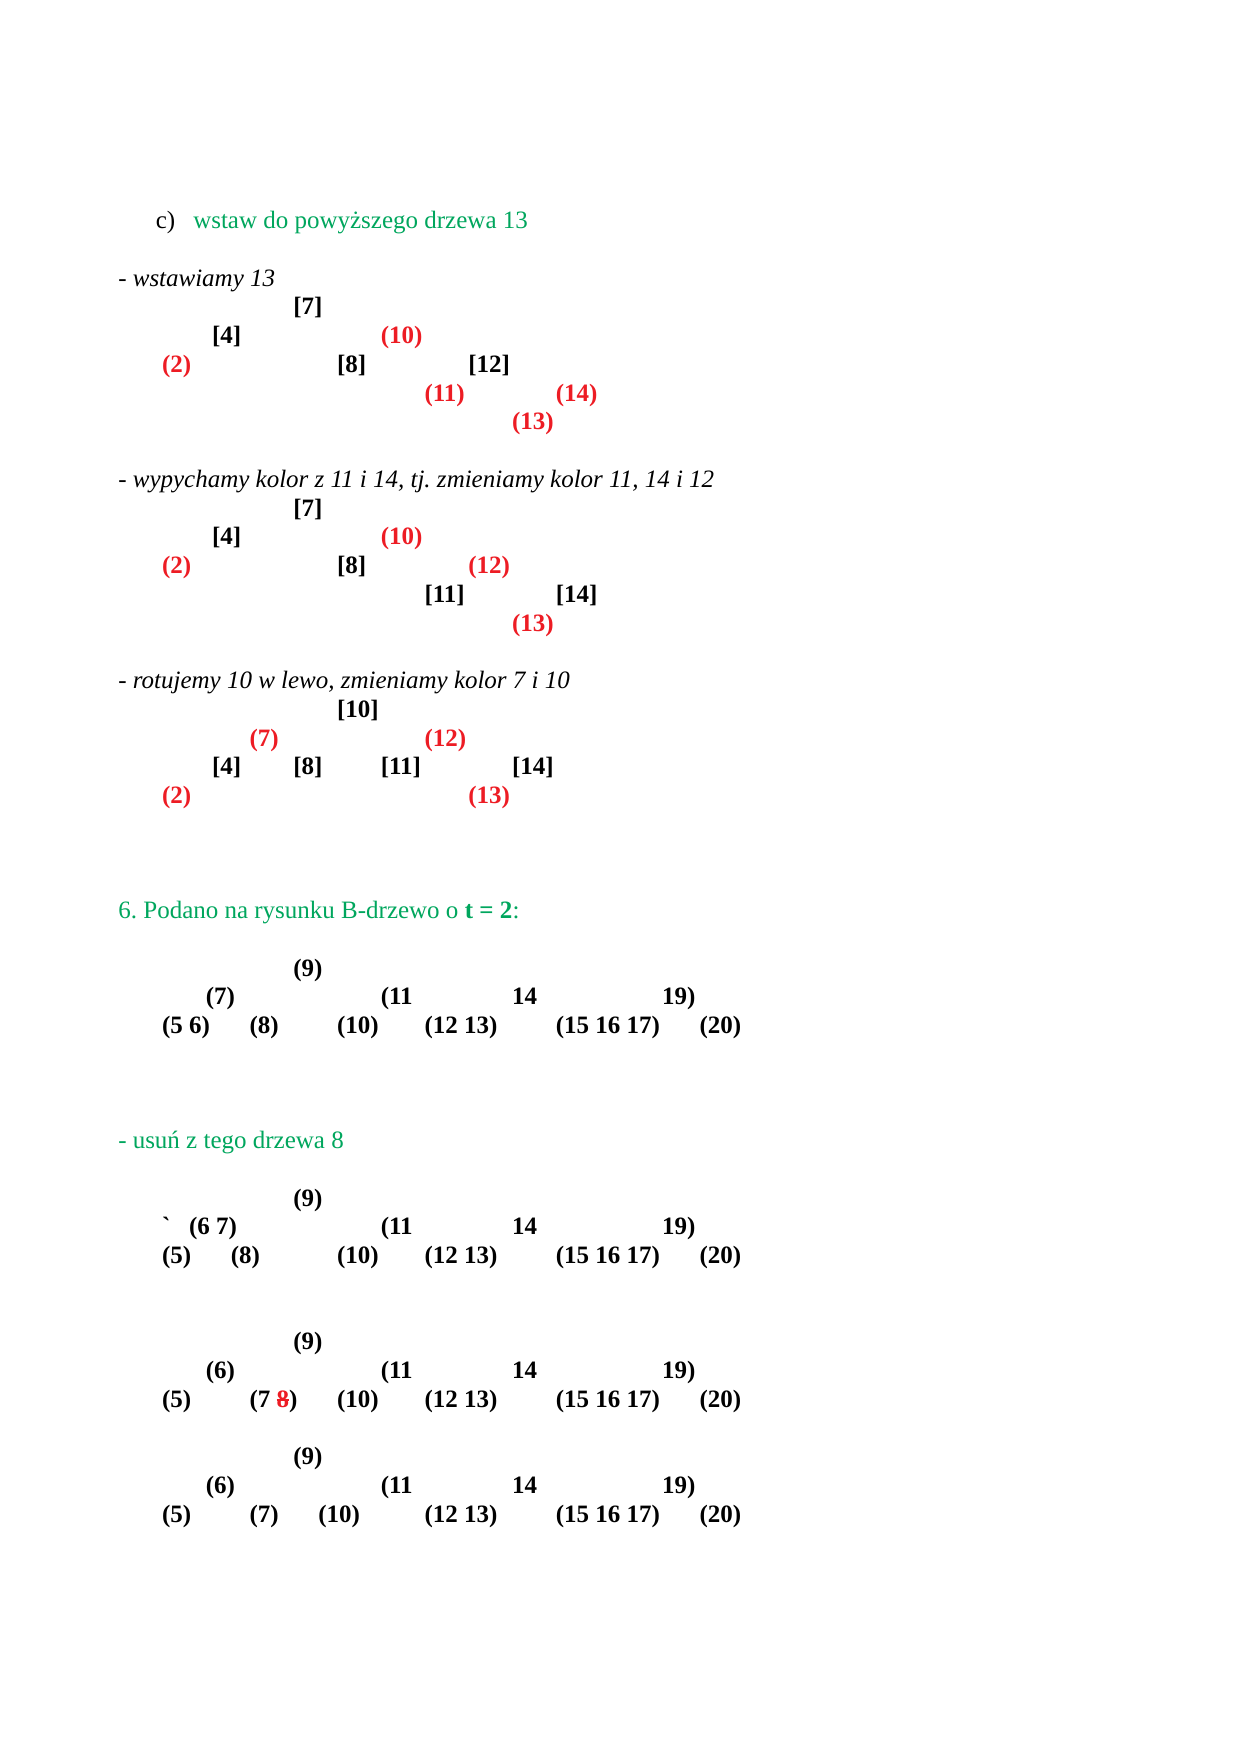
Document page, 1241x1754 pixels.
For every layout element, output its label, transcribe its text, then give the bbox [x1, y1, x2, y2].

text [4] (10) [118, 521, 1122, 550]
text (9) [118, 1183, 1122, 1211]
text (13) [118, 406, 1122, 435]
text [10] [118, 694, 1122, 723]
text - usuń z tego drzewa 8 [118, 1125, 1122, 1154]
text (7) (12) [118, 723, 1122, 751]
text ` (6 7) (11 14 19) [118, 1211, 1122, 1240]
text [11] [14] [118, 579, 1122, 608]
text (11) (14) [118, 378, 1122, 406]
text (9) [118, 953, 1122, 981]
text (9) [118, 1326, 1122, 1355]
text (2) [8] [12] [118, 349, 1122, 378]
text [4] (10) [118, 320, 1122, 349]
text (6) (11 14 19) [118, 1470, 1122, 1499]
text (5) (8) (10) (12 13) (15 16 17) (20) [118, 1240, 1122, 1269]
text (2) (13) [118, 780, 1122, 809]
text [4] [8] [11] [14] [118, 751, 1122, 780]
text - wypychamy kolor z 11 i 14, tj. zmieniamy kolor 11, 14 i 12 [118, 464, 1122, 493]
text [7] [118, 493, 1122, 521]
text (5) (7) (10) (12 13) (15 16 17) (20) [118, 1499, 1122, 1528]
text (13) [118, 608, 1122, 636]
text - rotujemy 10 w lewo, zmieniamy kolor 7 i 10 [118, 665, 1122, 694]
text (5 6) (8) (10) (12 13) (15 16 17) (20) [118, 1010, 1122, 1039]
text [7] [118, 291, 1122, 320]
text (6) (11 14 19) [118, 1355, 1122, 1384]
text 6. Podano na rysunku B-drzewo o t = 2: [118, 895, 1122, 924]
text (9) [118, 1441, 1122, 1470]
text (2) [8] (12) [118, 550, 1122, 579]
list wstaw do powyższego drzewa 13 [156, 205, 1122, 234]
text (7) (11 14 19) [118, 981, 1122, 1010]
text - wstawiamy 13 [118, 263, 1122, 291]
text (5) (7 8) (10) (12 13) (15 16 17) (20) [118, 1384, 1122, 1413]
